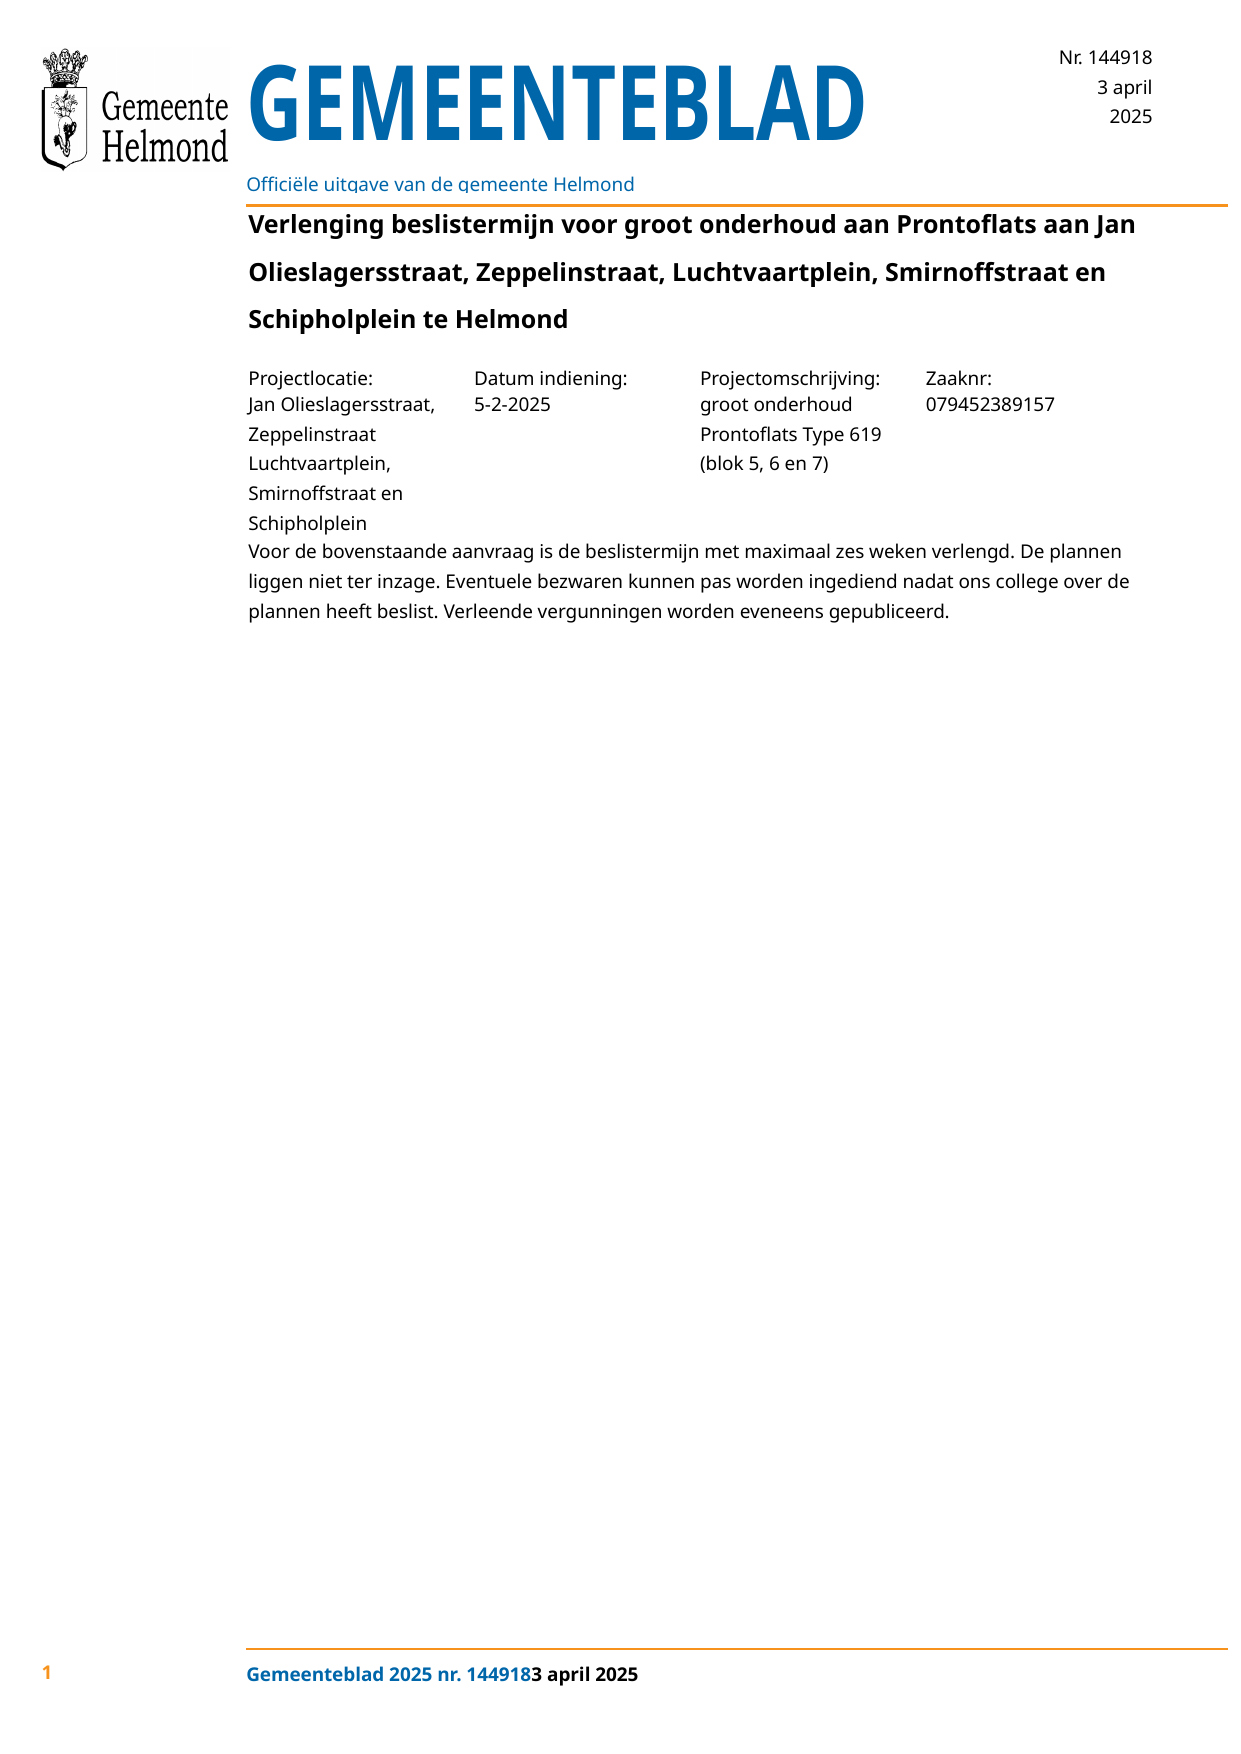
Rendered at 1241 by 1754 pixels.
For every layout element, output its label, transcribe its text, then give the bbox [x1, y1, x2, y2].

table_header Projectomschrijving: [700, 366, 926, 391]
text Verlenging beslistermijn voor groot onderhoud aan Prontoflats aan Jan Olieslagersstraat, Zeppelinstraat, Luchtvaartplein, Smirnoffstraat en Schipholplein te Helmond [248, 207, 1152, 336]
picture [41, 47, 231, 172]
table_header Datum indiening: [474, 366, 700, 391]
table_cell Jan Olieslagersstraat, Zeppelinstraat Luchtvaartplein, Smirnoffstraat en Schipholplein [248, 391, 474, 535]
table_cell 079452389157 [926, 391, 1152, 535]
table_cell groot onderhoud Prontoflats Type 619 (blok 5, 6 en 7) [700, 391, 926, 535]
table_header Projectlocatie: [248, 366, 474, 391]
text Voor de bovenstaande aanvraag is de beslistermijn met maximaal zes weken verlengd. De plannen liggen niet ter inzage. Eventuele bezwaren kunnen pas worden ingediend nadat ons college over de plannen heeft beslist. Verleende vergunningen worden eveneens gepubliceerd. [248, 539, 1152, 623]
table_header Zaaknr: [926, 366, 1152, 391]
table_cell 5-2-2025 [474, 391, 700, 535]
